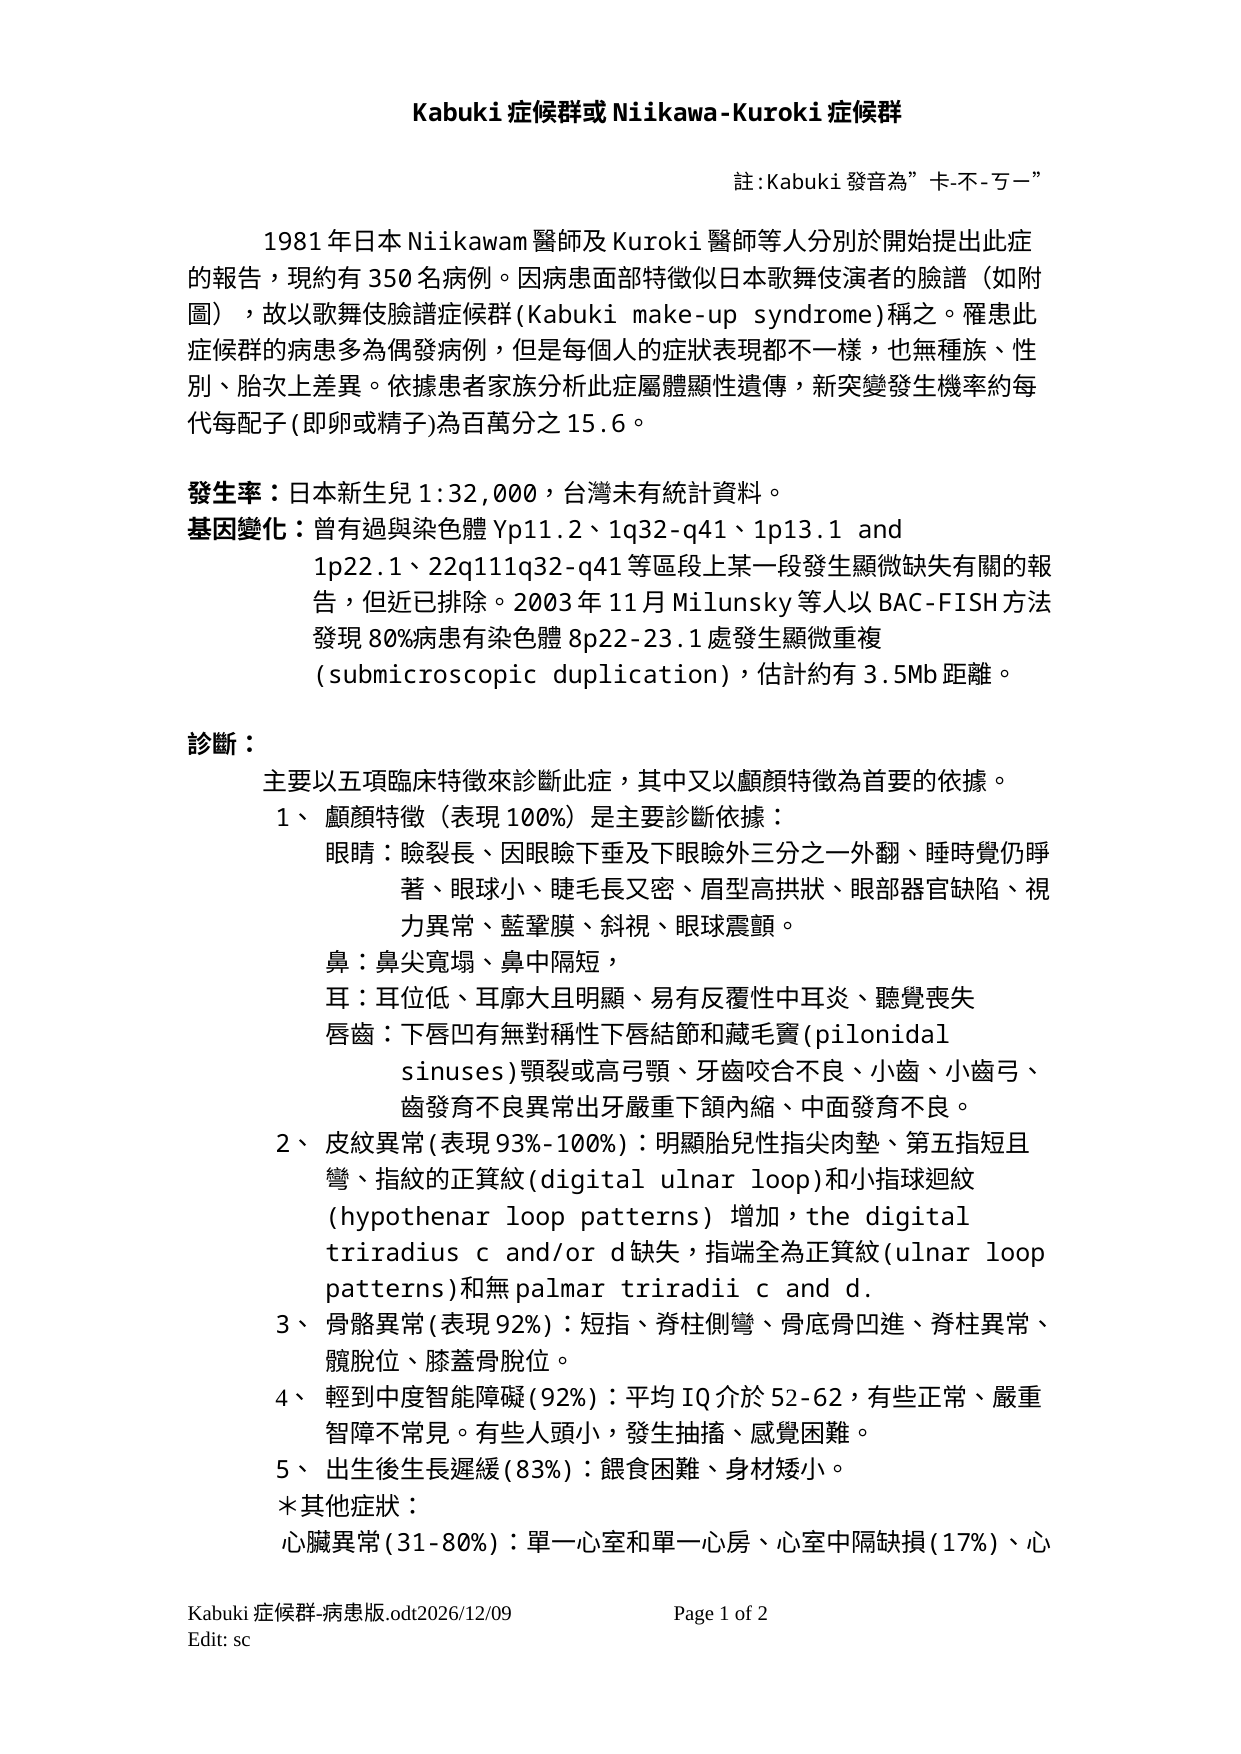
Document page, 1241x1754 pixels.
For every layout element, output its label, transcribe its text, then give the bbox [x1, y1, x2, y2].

text Kabuki症候群或Niikawa-Kuroki症候群 [187, 92, 1053, 129]
text 1981年日本Niikawam醫師及Kuroki醫師等人分別於開始提出此症的報告，現約有350名病例。因病患面部特徵似日本歌舞伎演者的臉譜（如附圖），故以歌舞伎臉譜症候群(Kabuki make-up syndrome)稱之。罹患此症候群的病患多為偶發病例，但是每個人的症狀表現都不一樣，也無種族、性別、胎次上差異。依據患者家族分析此症屬體顯性遺傳，新突變發生機率約每代每配子(即卵或精子)為百萬分之15.6。 [187, 222, 1053, 439]
text 唇齒：下唇凹有無對稱性下唇結節和藏毛竇(pilonidal sinuses)顎裂或高弓顎、牙齒咬合不良、小齒、小齒弓、齒發育不良異常出牙嚴重下頷內縮、中面發育不良。 [325, 1015, 1053, 1124]
text 發生率：日本新生兒1:32,000，台灣未有統計資料。 [187, 473, 1053, 510]
text 眼睛：瞼裂長、因眼瞼下垂及下眼瞼外三分之一外翻、睡時覺仍睜著、眼球小、睫毛長又密、眉型高拱狀、眼部器官缺陷、視力異常、藍鞏膜、斜視、眼球震顫。 [325, 834, 1053, 942]
list 輕到中度智能障礙(92%)：平均IQ介於52-62，有些正常、嚴重智障不常見。有些人頭小，發生抽搐、感覺困難。 [275, 1377, 1053, 1450]
text 基因變化：曾有過與染色體Yp11.2、1q32-q41、1p13.1 and 1p22.1、22q111q32-q41等區段上某一段發生顯微缺失有關的報告，但近已排除。2003年11月Milunsky等人以BAC-FISH方法發現80%病患有染色體8p22-23.1處發生顯微重複(submicroscopic duplication)，估計約有3.5Mb距離。 [187, 510, 1053, 691]
list 骨骼異常(表現92%)：短指、脊柱側彎、骨底骨凹進、脊柱異常、髖脫位、膝蓋骨脫位。 [275, 1305, 1053, 1377]
text 主要以五項臨床特徵來診斷此症，其中又以顱顏特徵為首要的依據。 [187, 761, 1053, 797]
text 診斷： [187, 725, 1053, 761]
text 耳：耳位低、耳廓大且明顯、易有反覆性中耳炎、聽覺喪失 [325, 979, 1053, 1015]
list 顱顏特徵（表現100%）是主要診斷依據： [275, 797, 1053, 834]
text 鼻：鼻尖寬塌、鼻中隔短， [325, 942, 1053, 979]
text ＊其他症狀： [275, 1486, 1053, 1522]
text 心臟異常(31-80%)：單一心室和單一心房、心室中隔缺損(17%)、心 [281, 1522, 1053, 1559]
list 皮紋異常(表現93%-100%)：明顯胎兒性指尖肉墊、第五指短且彎、指紋的正箕紋(digital ulnar loop)和小指球迴紋(hypothenar loop patterns) 增加，the digital triradius c and/or d缺失，指端全為正箕紋(ulnar loop patterns)和無palmar triradii c and d. [275, 1124, 1053, 1305]
list 出生後生長遲緩(83%)：餵食困難、身材矮小。 [275, 1450, 1053, 1486]
text 註:Kabuki發音為”卡-不-ㄎㄧ” [187, 163, 1053, 197]
